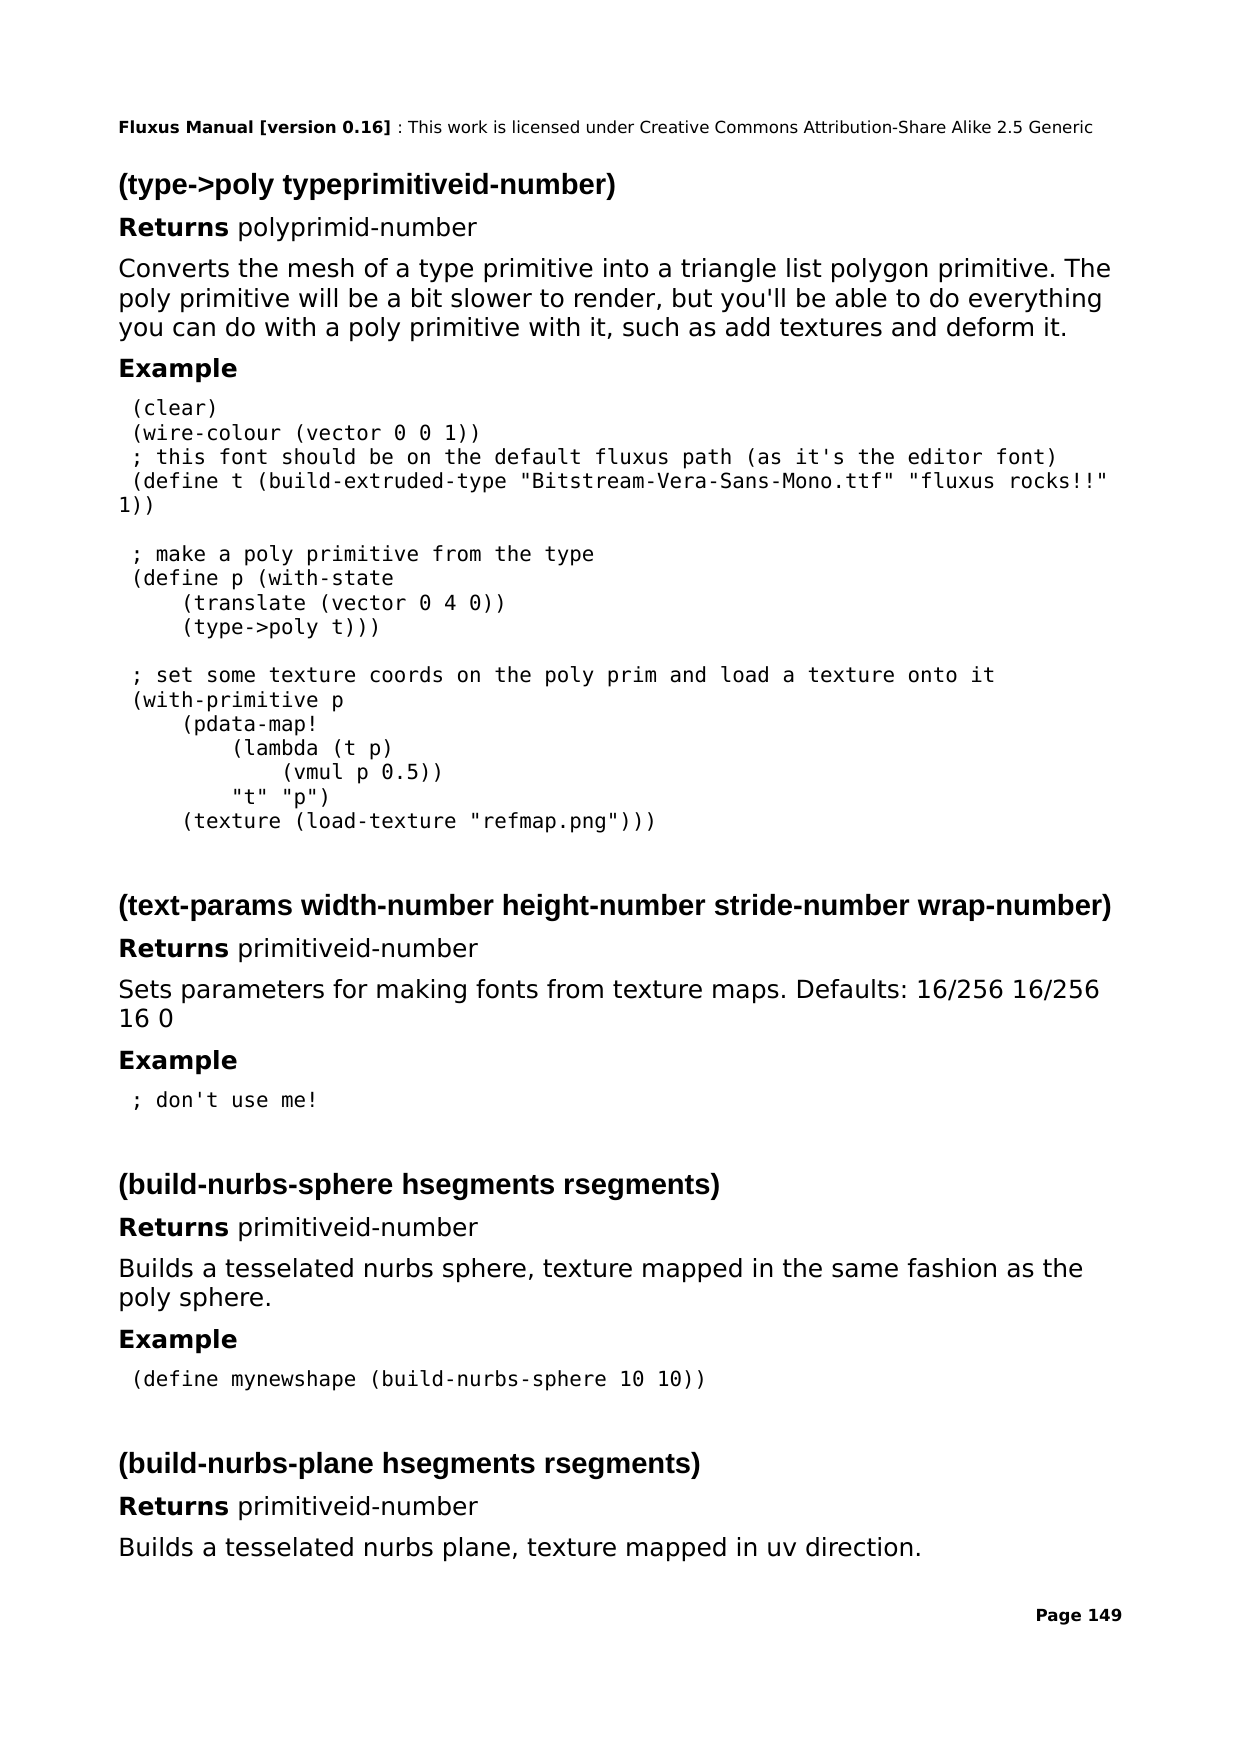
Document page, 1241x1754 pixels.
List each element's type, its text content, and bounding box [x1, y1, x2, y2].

text (with-primitive p [118, 688, 1122, 712]
text (define mynewshape (build-nurbs-sphere 10 10)) [118, 1367, 1122, 1391]
text Example [118, 355, 1122, 384]
text Example [118, 1046, 1122, 1075]
text (translate (vector 0 4 0)) [118, 591, 1122, 615]
text "t" "p") [118, 785, 1122, 809]
subtitle (type->poly typeprimitiveid-number) [118, 167, 1122, 201]
text Builds a tesselated nurbs plane, texture mapped in uv direction. [118, 1533, 1122, 1562]
subtitle (build-nurbs-plane hsegments rsegments) [118, 1446, 1122, 1479]
text Example [118, 1325, 1122, 1354]
subtitle (build-nurbs-sphere hsegments rsegments) [118, 1167, 1122, 1200]
subtitle (text-params width-number height-number stride-number wrap-number) [118, 888, 1122, 921]
text (texture (load-texture "refmap.png"))) [118, 809, 1122, 833]
text Returns primitiveid-number [118, 934, 1122, 963]
text (define t (build-extruded-type "Bitstream-Vera-Sans-Mono.ttf" "fluxus rocks!!" 1)) [118, 469, 1122, 518]
text (wire-colour (vector 0 0 1)) [118, 421, 1122, 445]
text Converts the mesh of a type primitive into a triangle list polygon primitive. The poly primitive will be a bit slower to render, but you'll be able to do everything you can do with a poly primitive with it, such as add textures and deform it. [118, 255, 1122, 342]
text ; don't use me! [118, 1088, 1122, 1112]
text Returns primitiveid-number [118, 1213, 1122, 1242]
text (lambda (t p) [118, 736, 1122, 760]
text (type->poly t))) [118, 615, 1122, 639]
text Builds a tesselated nurbs sphere, texture mapped in the same fashion as the poly sphere. [118, 1254, 1122, 1313]
text (define p (with-state [118, 566, 1122, 591]
text Returns primitiveid-number [118, 1492, 1122, 1521]
text ; this font should be on the default fluxus path (as it's the editor font) [118, 445, 1122, 469]
text (pdata-map! [118, 712, 1122, 736]
text (vmul p 0.5)) [118, 760, 1122, 785]
text ; make a poly primitive from the type [118, 542, 1122, 566]
text (clear) [118, 396, 1122, 421]
text Returns polyprimid-number [118, 213, 1122, 242]
text Sets parameters for making fonts from texture maps. Defaults: 16/256 16/256 16 0 [118, 975, 1122, 1034]
text ; set some texture coords on the poly prim and load a texture onto it [118, 663, 1122, 688]
